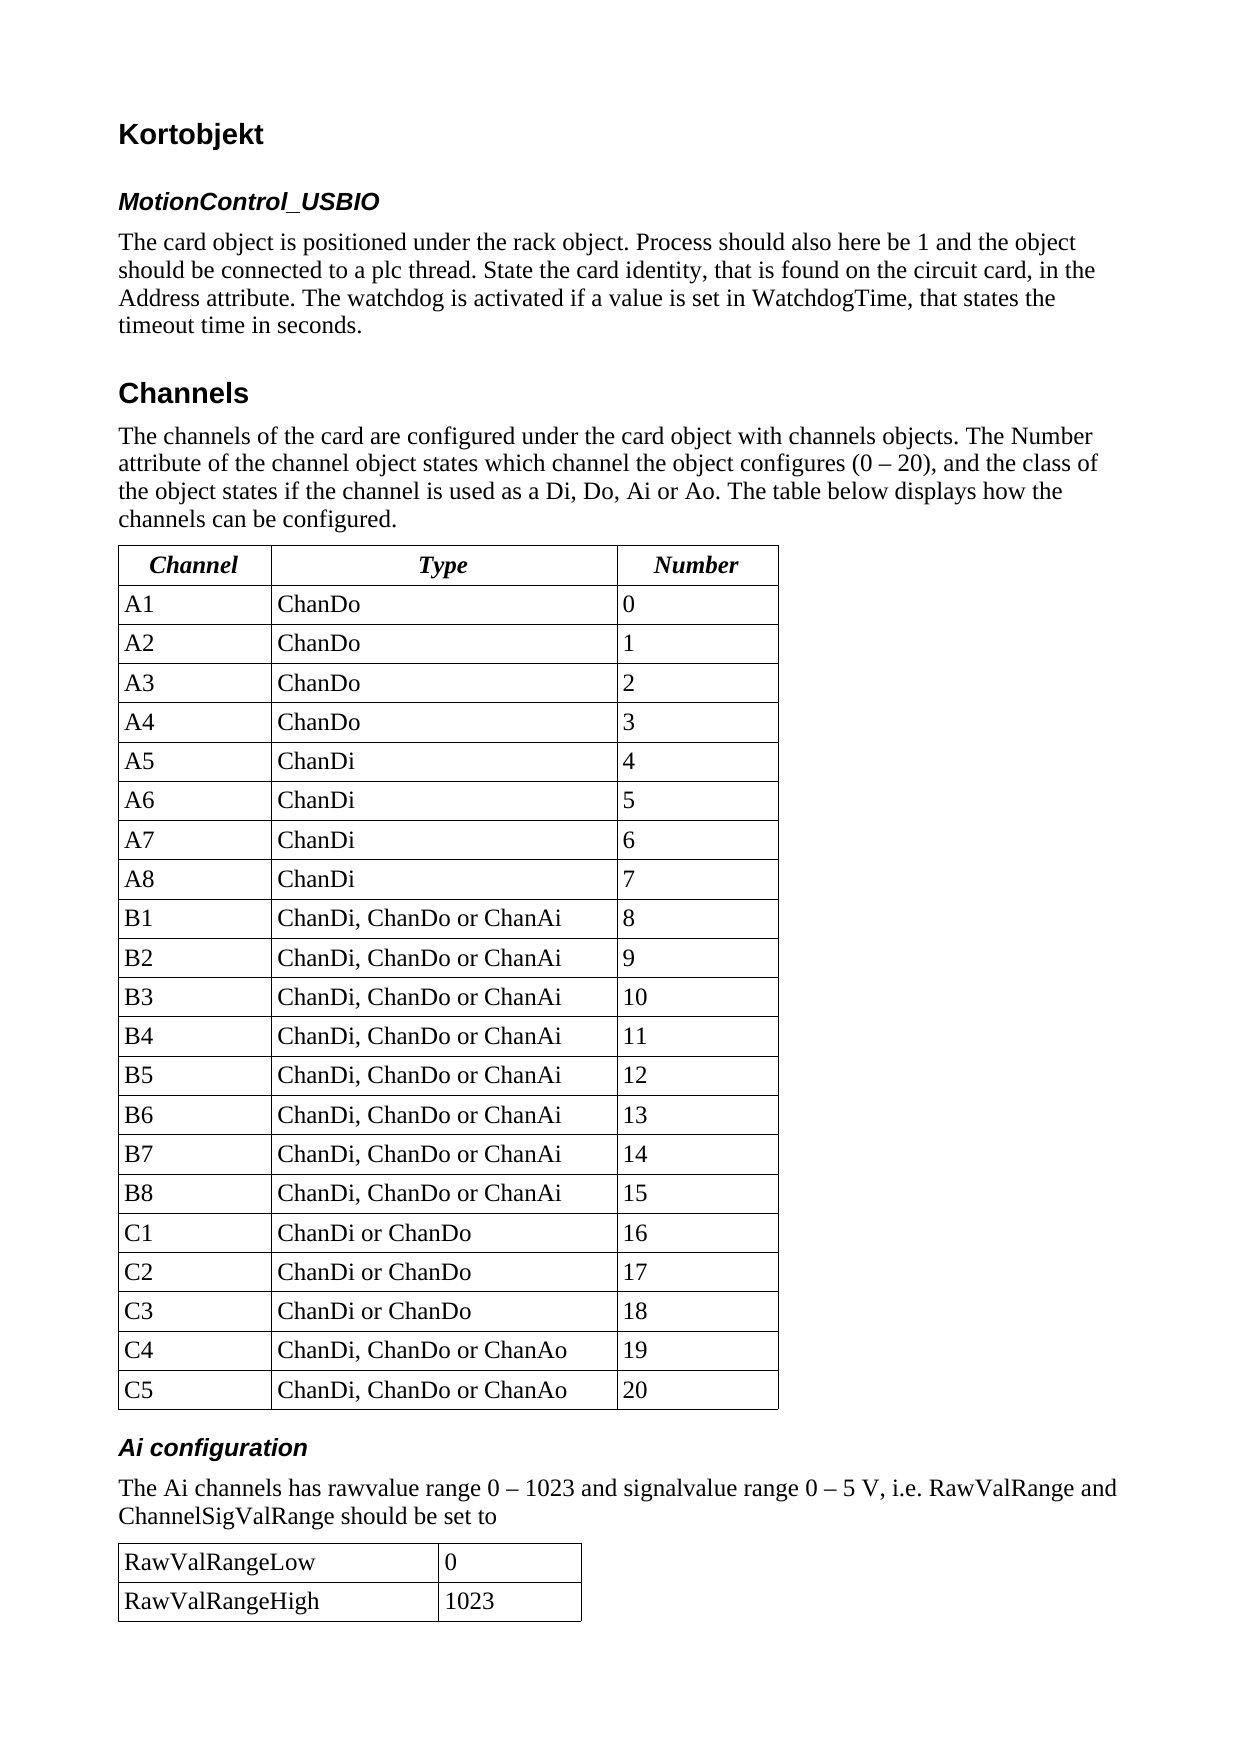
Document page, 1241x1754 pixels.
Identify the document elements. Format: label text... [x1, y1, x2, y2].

table_cell 13 [618, 1096, 778, 1134]
table_cell ChanDi or ChanDo [272, 1292, 617, 1331]
table_cell 18 [618, 1292, 778, 1331]
table_cell ChanDi, ChanDo or ChanAo [272, 1371, 617, 1409]
table_cell 14 [618, 1135, 778, 1173]
table_cell 10 [618, 978, 778, 1016]
table_cell A5 [119, 743, 271, 781]
table_cell C1 [119, 1214, 271, 1252]
table_cell 19 [618, 1332, 778, 1370]
table_cell ChanDi, ChanDo or ChanAi [272, 900, 617, 938]
table_cell B8 [119, 1175, 271, 1213]
table_cell A8 [119, 860, 271, 899]
table_cell 6 [618, 821, 778, 859]
table_cell ChanDi, ChanDo or ChanAi [272, 1096, 617, 1134]
table_cell C2 [119, 1253, 271, 1291]
table_cell 3 [618, 703, 778, 742]
table_cell ChanDi, ChanDo or ChanAo [272, 1332, 617, 1370]
table_cell 15 [618, 1175, 778, 1213]
table_cell ChanDi or ChanDo [272, 1253, 617, 1291]
table_cell 16 [618, 1214, 778, 1252]
table_cell A3 [119, 664, 271, 702]
table_cell ChanDi [272, 743, 617, 781]
table_header 0 [439, 1544, 581, 1582]
subtitle MotionControl_USBIO [118, 188, 1122, 216]
table_cell 12 [618, 1057, 778, 1095]
table_cell 1023 [439, 1583, 581, 1621]
table_cell 0 [618, 586, 778, 624]
table_cell B6 [119, 1096, 271, 1134]
table_cell ChanDi, ChanDo or ChanAi [272, 1175, 617, 1213]
table_cell B7 [119, 1135, 271, 1173]
table_cell 7 [618, 860, 778, 899]
subtitle Channels [118, 377, 1122, 409]
table_cell A4 [119, 703, 271, 742]
table_cell B4 [119, 1017, 271, 1056]
table_cell C3 [119, 1292, 271, 1331]
table_cell 1 [618, 625, 778, 663]
table_header RawValRangeLow [119, 1544, 438, 1582]
text The Ai channels has rawvalue range 0 – 1023 and signalvalue range 0 – 5 V, i.e. RawValRange and ChannelSigValRange should be set to [118, 1474, 1122, 1530]
table_cell B3 [119, 978, 271, 1016]
table_header Number [618, 546, 778, 584]
table_cell ChanDi, ChanDo or ChanAi [272, 1135, 617, 1173]
table_cell ChanDo [272, 664, 617, 702]
table_cell ChanDo [272, 625, 617, 663]
table_cell 2 [618, 664, 778, 702]
subtitle Kortobjekt [118, 118, 1122, 151]
table_cell C4 [119, 1332, 271, 1370]
table_header Channel [119, 546, 271, 584]
table_cell 11 [618, 1017, 778, 1056]
text The channels of the card are configured under the card object with channels objects. The Number attribute of the channel object states which channel the object configures (0 – 20), and the class of the object states if the channel is used as a Di, Do, Ai or Ao. The table below displays how the channels can be configured. [118, 422, 1122, 533]
table_cell A2 [119, 625, 271, 663]
table_cell A1 [119, 586, 271, 624]
subtitle Ai configuration [118, 1434, 1122, 1462]
table_cell A7 [119, 821, 271, 859]
table_cell A6 [119, 782, 271, 820]
table_cell ChanDi [272, 821, 617, 859]
table_cell 20 [618, 1371, 778, 1409]
table_cell 9 [618, 939, 778, 977]
table_header Type [272, 546, 617, 584]
table_cell ChanDo [272, 703, 617, 742]
table_cell ChanDi [272, 782, 617, 820]
table_cell 17 [618, 1253, 778, 1291]
table_cell ChanDi or ChanDo [272, 1214, 617, 1252]
table_cell ChanDo [272, 586, 617, 624]
table_cell ChanDi, ChanDo or ChanAi [272, 939, 617, 977]
table_cell 8 [618, 900, 778, 938]
table_cell 5 [618, 782, 778, 820]
table_cell ChanDi [272, 860, 617, 899]
table_cell B5 [119, 1057, 271, 1095]
table_cell C5 [119, 1371, 271, 1409]
table_cell B2 [119, 939, 271, 977]
table_cell 4 [618, 743, 778, 781]
table_cell B1 [119, 900, 271, 938]
table_cell ChanDi, ChanDo or ChanAi [272, 978, 617, 1016]
text The card object is positioned under the rack object. Process should also here be 1 and the object should be connected to a plc thread. State the card identity, that is found on the circuit card, in the Address attribute. The watchdog is activated if a value is set in WatchdogTime, that states the timeout time in seconds. [118, 228, 1122, 339]
table_cell RawValRangeHigh [119, 1583, 438, 1621]
table_cell ChanDi, ChanDo or ChanAi [272, 1017, 617, 1056]
table_cell ChanDi, ChanDo or ChanAi [272, 1057, 617, 1095]
